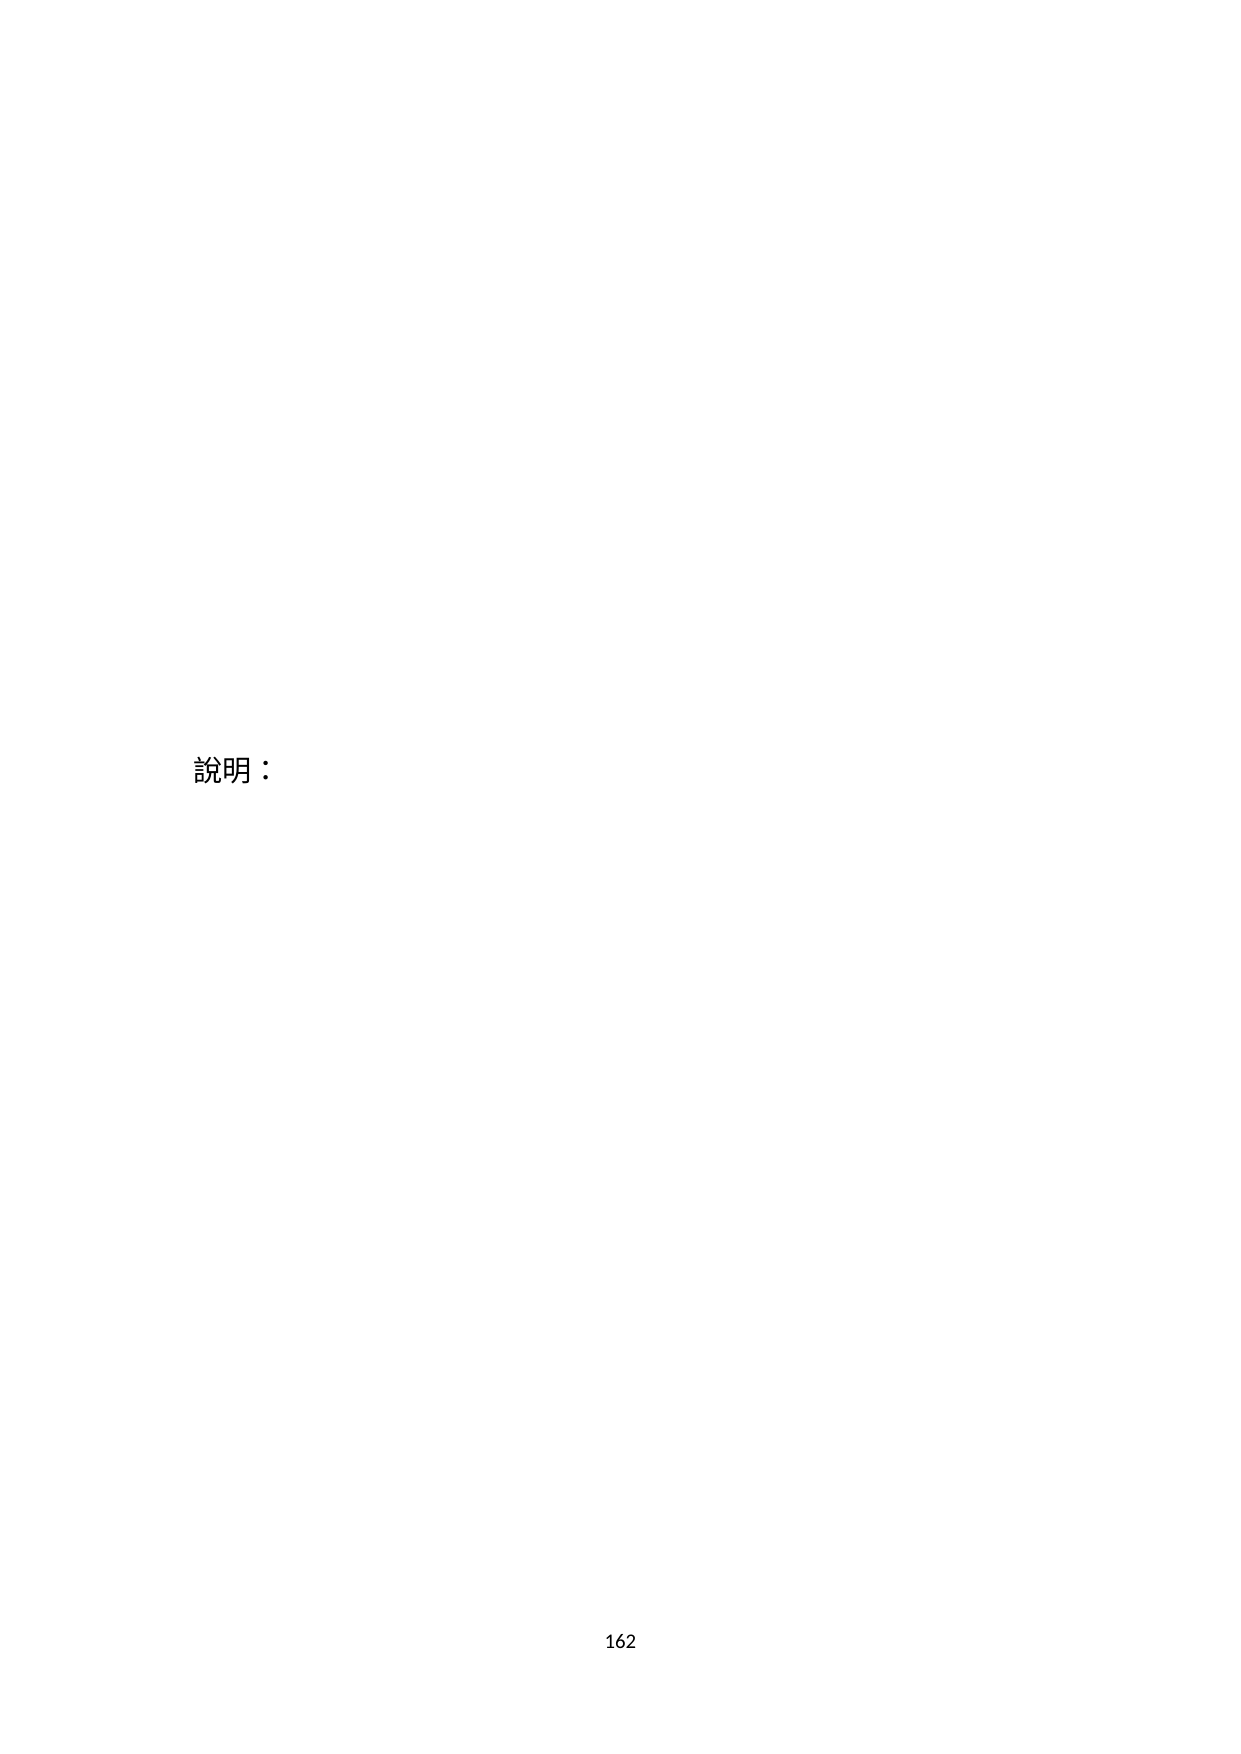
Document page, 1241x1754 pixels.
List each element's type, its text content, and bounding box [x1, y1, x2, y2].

text 說明： [193, 727, 1122, 789]
